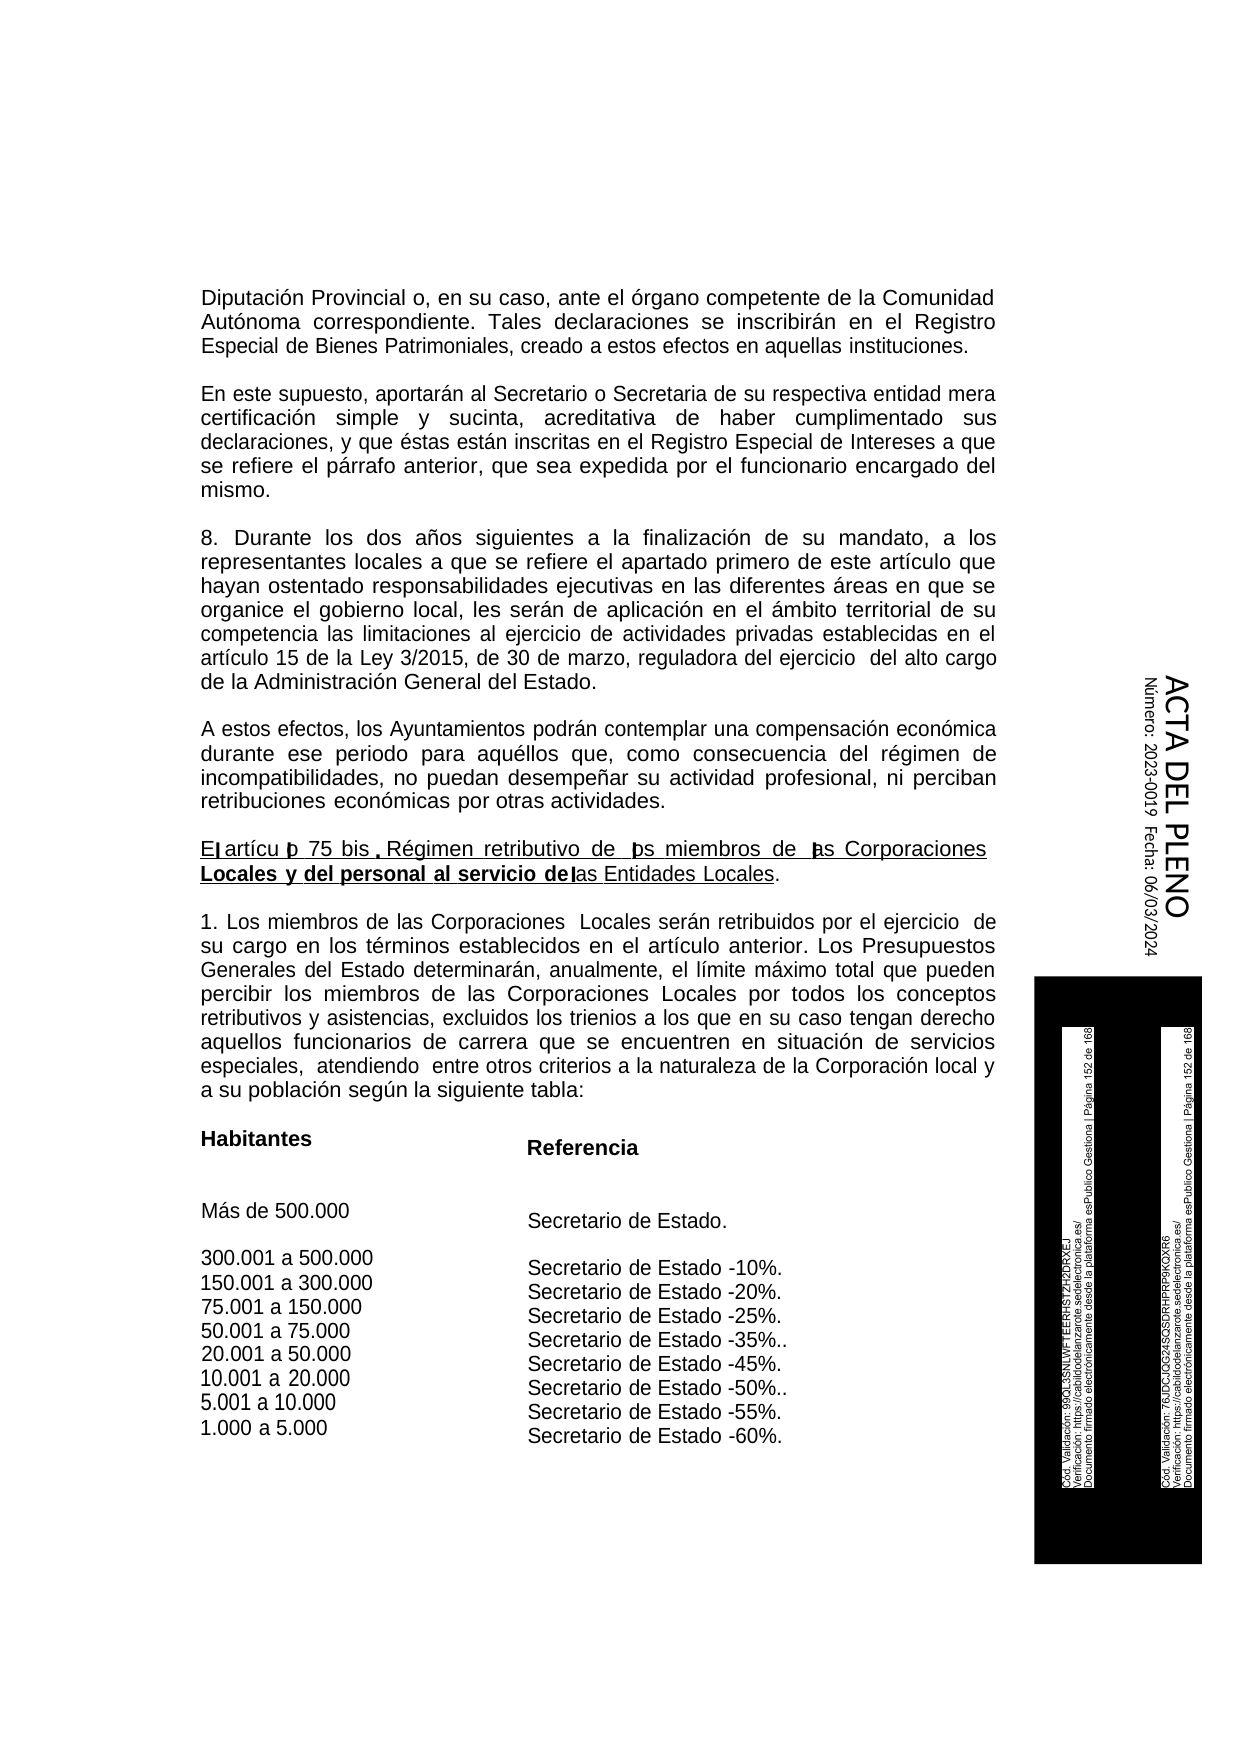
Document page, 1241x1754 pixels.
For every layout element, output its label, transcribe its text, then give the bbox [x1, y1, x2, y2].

picture [1062, 1027, 1094, 1135]
text Más de 500.000 [201, 1198, 378, 1223]
subtitle Referencia [527, 1135, 1205, 1161]
text En este supuesto, aportarán al Secretario o Secretaria de su respectiva entidad mera certificación simple y sucinta, acreditativa de haber cumplimentado sus declaraciones, y que éstas están inscritas en el Registro Especial de Intereses a que se refiere el párrafo anterior, que sea expedida por el funcionario encargado del mismo. [200, 382, 997, 502]
text 1.000 a 5.000 [200, 1416, 378, 1440]
text Locales y del personal al servicio de as Entidades Locales. [200, 862, 1142, 886]
list Los miembros de las Corporaciones Locales serán retribuidos por el ejercicio de su cargo en los términos establecidos en el artículo anterior. Los Presupuestos Generales del Estado determinarán, anualmente, el límite máximo total que pueden percibir los miembros de las Corporaciones Locales por todos los conceptos retributivos y asistencias, excluidos los trienios a los que en su caso tengan derecho aquellos funcionarios de carrera que se encuentren en situación de servicios especiales, atendiendo entre otros criterios a la naturaleza de la Corporación local y a su población según la siguiente tabla: [200, 910, 996, 1102]
picture [1161, 1233, 1194, 1488]
text 10.001 a 20.000 [200, 1366, 378, 1391]
picture [1161, 1161, 1194, 1208]
picture [1161, 1027, 1194, 1135]
text 75.001 a 150.000 [201, 1295, 378, 1319]
text 300.001 a 500.000 [201, 1246, 378, 1271]
text A estos efectos, los Ayuntamientos podrán contemplar una compensación económica durante ese periodo para aquéllos que, como consecuencia del régimen de incompatibilidades, no puedan desempeñar su actividad profesional, ni perciban retribuciones económicas por otras actividades. [200, 718, 997, 813]
text Secretario de Estado. [527, 1208, 1205, 1233]
list ACTA DEL PLENO [1161, 675, 1196, 965]
list Durante los dos años siguientes a la finalización de su mandato, a los representantes locales a que se refiere el apartado primero de este artículo que hayan ostentado responsabilidades ejecutivas en las diferentes áreas en que se organice el gobierno local, les serán de aplicación en el ámbito territorial de su competencia las limitaciones al ejercicio de actividades privadas establecidas en el artículo 15 de la Ley 3/2015, de 30 de marzo, reguladora del ejercicio del alto cargo de la Administración General del Estado. [200, 526, 997, 694]
text 5.001 a 10.000 [200, 1391, 378, 1416]
text 20.001 a 50.000 [201, 1343, 378, 1366]
text 50.001 a 75.000 [201, 1319, 378, 1343]
picture [1062, 1233, 1094, 1488]
text Secretario de Estado -10%. Secretario de Estado -20%. Secretario de Estado -25%. Secretario de Estado -35%.. Secretario de Estado -45%. Secretario de Estado -50%.. Secretario de Estado -55%. Secretario de Estado -60%. [527, 1257, 874, 1448]
subtitle Habitantes [200, 1126, 378, 1151]
picture [1062, 1161, 1094, 1208]
text E artícu o 75 bis Régimen retributivo de os miembros de as Corporaciones [200, 837, 1142, 862]
text 150.001 a 300.000 [200, 1271, 378, 1295]
text Diputación Provincial o, en su caso, ante el órgano competente de la Comunidad Autónoma correspondiente. Tales declaraciones se inscribirán en el Registro Especial de Bienes Patrimoniales, creado a estos efectos en aquellas instituciones. [201, 286, 996, 358]
list Número: 2023-0019 Fecha: 06/03/2024 [1142, 677, 1161, 965]
